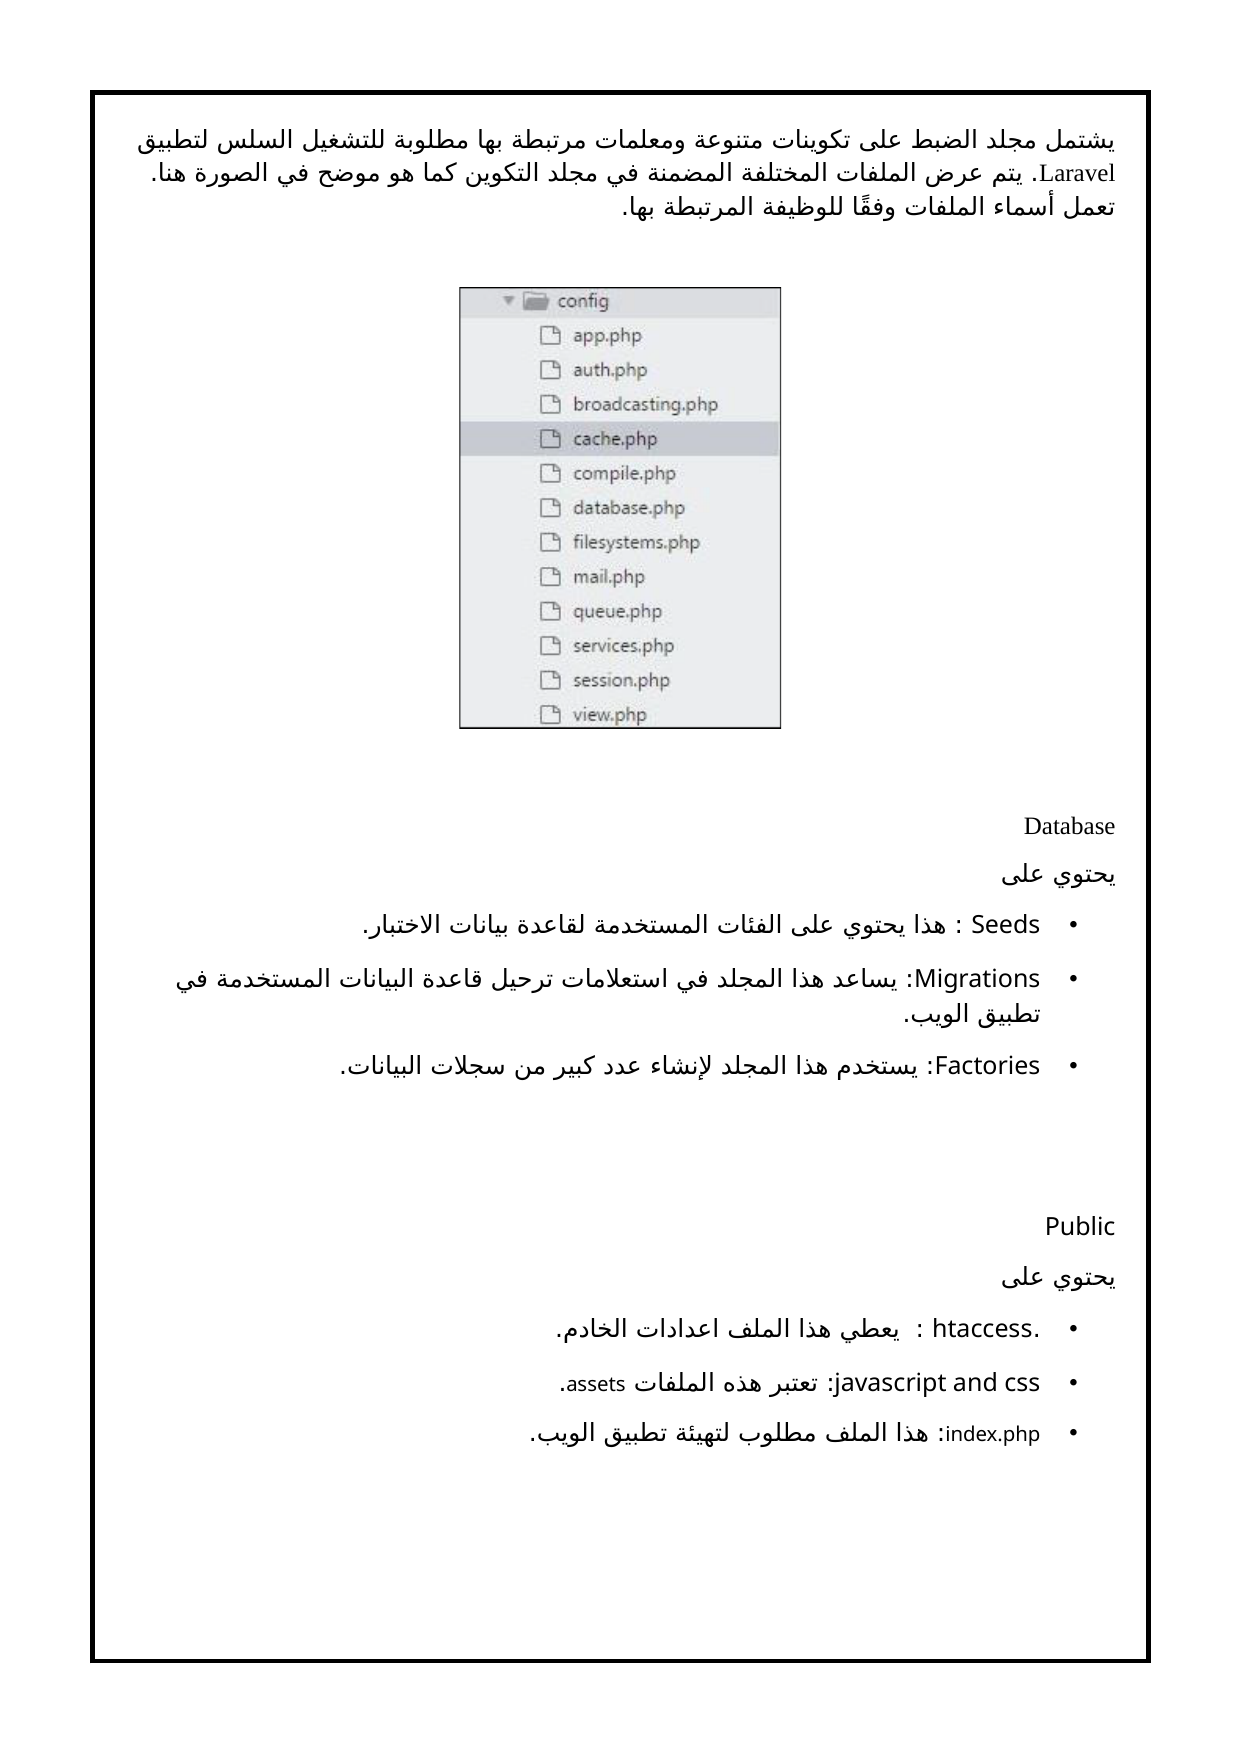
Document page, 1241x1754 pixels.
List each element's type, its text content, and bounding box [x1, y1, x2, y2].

text يحتوي على [125, 1262, 1116, 1292]
list Seeds : هذا يحتوي على الفئات المستخدمة لقاعدة بيانات الاختبار. [125, 907, 1078, 941]
text يحتوي على [125, 859, 1116, 888]
list Factories: يستخدم هذا المجلد لإنشاء عدد كبير من سجلات البيانات. [125, 1047, 1078, 1082]
text يشتمل مجلد الضبط على تكوينات متنوعة ومعلمات مرتبطة بها مطلوبة للتشغيل السلس لتطبيق Laravel. يتم عرض الملفات المختلفة المضمنة في مجلد التكوين كما هو موضح في الصورة هنا. تعمل أسماء الملفات وفقًا للوظيفة المرتبطة بها. [125, 125, 1116, 221]
list .htaccess : يعطي هذا الملف اعدادات الخادم. [125, 1311, 1078, 1345]
list Migrations: يساعد هذا المجلد في استعلامات ترحيل قاعدة البيانات المستخدمة في تطبيق الويب. [125, 961, 1078, 1028]
picture [459, 287, 782, 729]
list javascript and css: تعتبر هذه الملفات assets. [125, 1364, 1078, 1398]
text Database [125, 811, 1116, 840]
text Public [125, 1209, 1116, 1243]
list index.php: هذا الملف مطلوب لتهيئة تطبيق الويب. [125, 1418, 1078, 1447]
